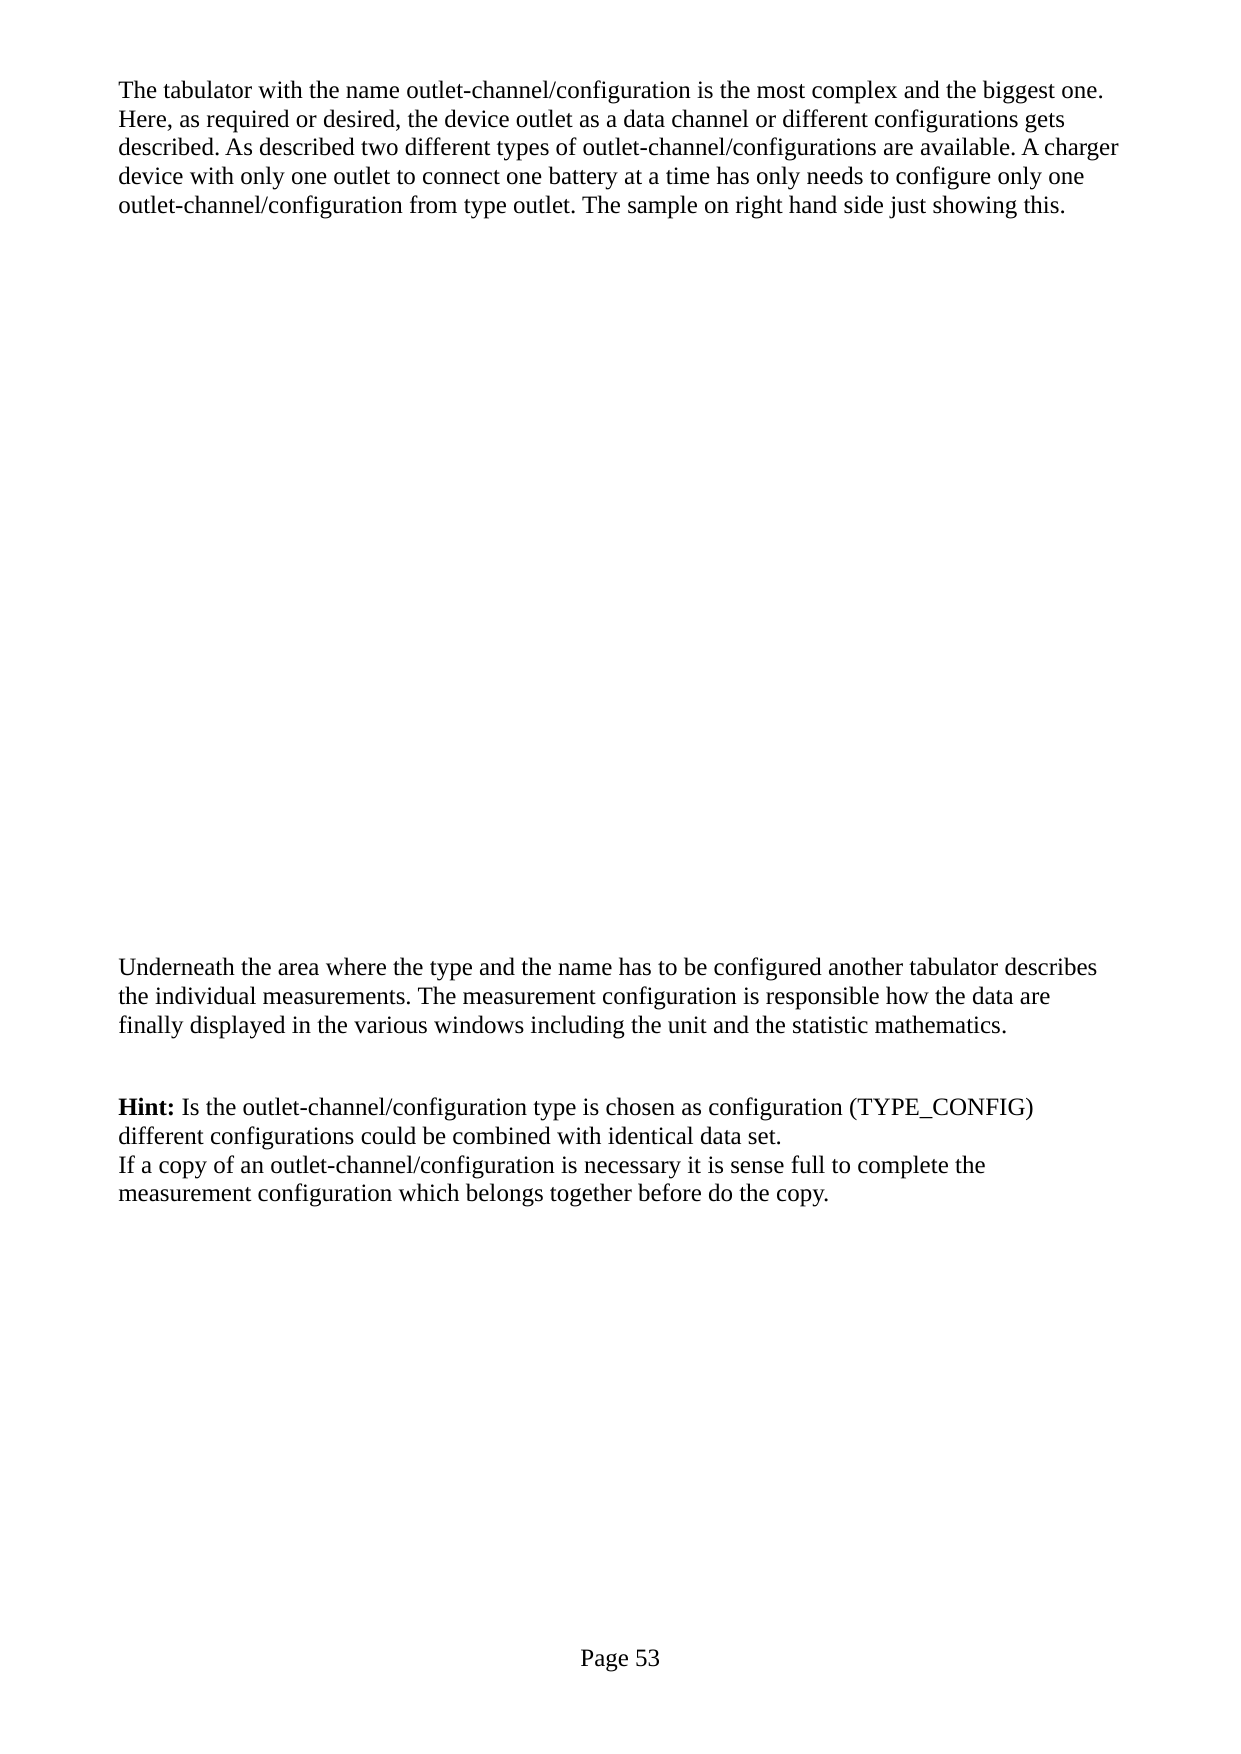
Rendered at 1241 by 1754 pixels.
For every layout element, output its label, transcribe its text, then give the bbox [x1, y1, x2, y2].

text Hint: Is the outlet-channel/configuration type is chosen as configuration (TYPE_CONFIG) different configurations could be combined with identical data set. If a copy of an outlet-channel/configuration is necessary it is sense full to complete the measurement configuration which belongs together before do the copy. [118, 1092, 1122, 1207]
text The tabulator with the name outlet-channel/configuration is the most complex and the biggest one. Here, as required or desired, the device outlet as a data channel or different configurations gets described. As described two different types of outlet-channel/configurations are available. A charger device with only one outlet to connect one battery at a time has only needs to configure only one outlet-channel/configuration from type outlet. The sample on right hand side just showing this. [118, 75, 1122, 219]
text Underneath the area where the type and the name has to be configured another tabulator describes the individual measurements. The measurement configuration is responsible how the data are finally displayed in the various windows including the unit and the statistic mathematics. [118, 231, 1122, 1038]
